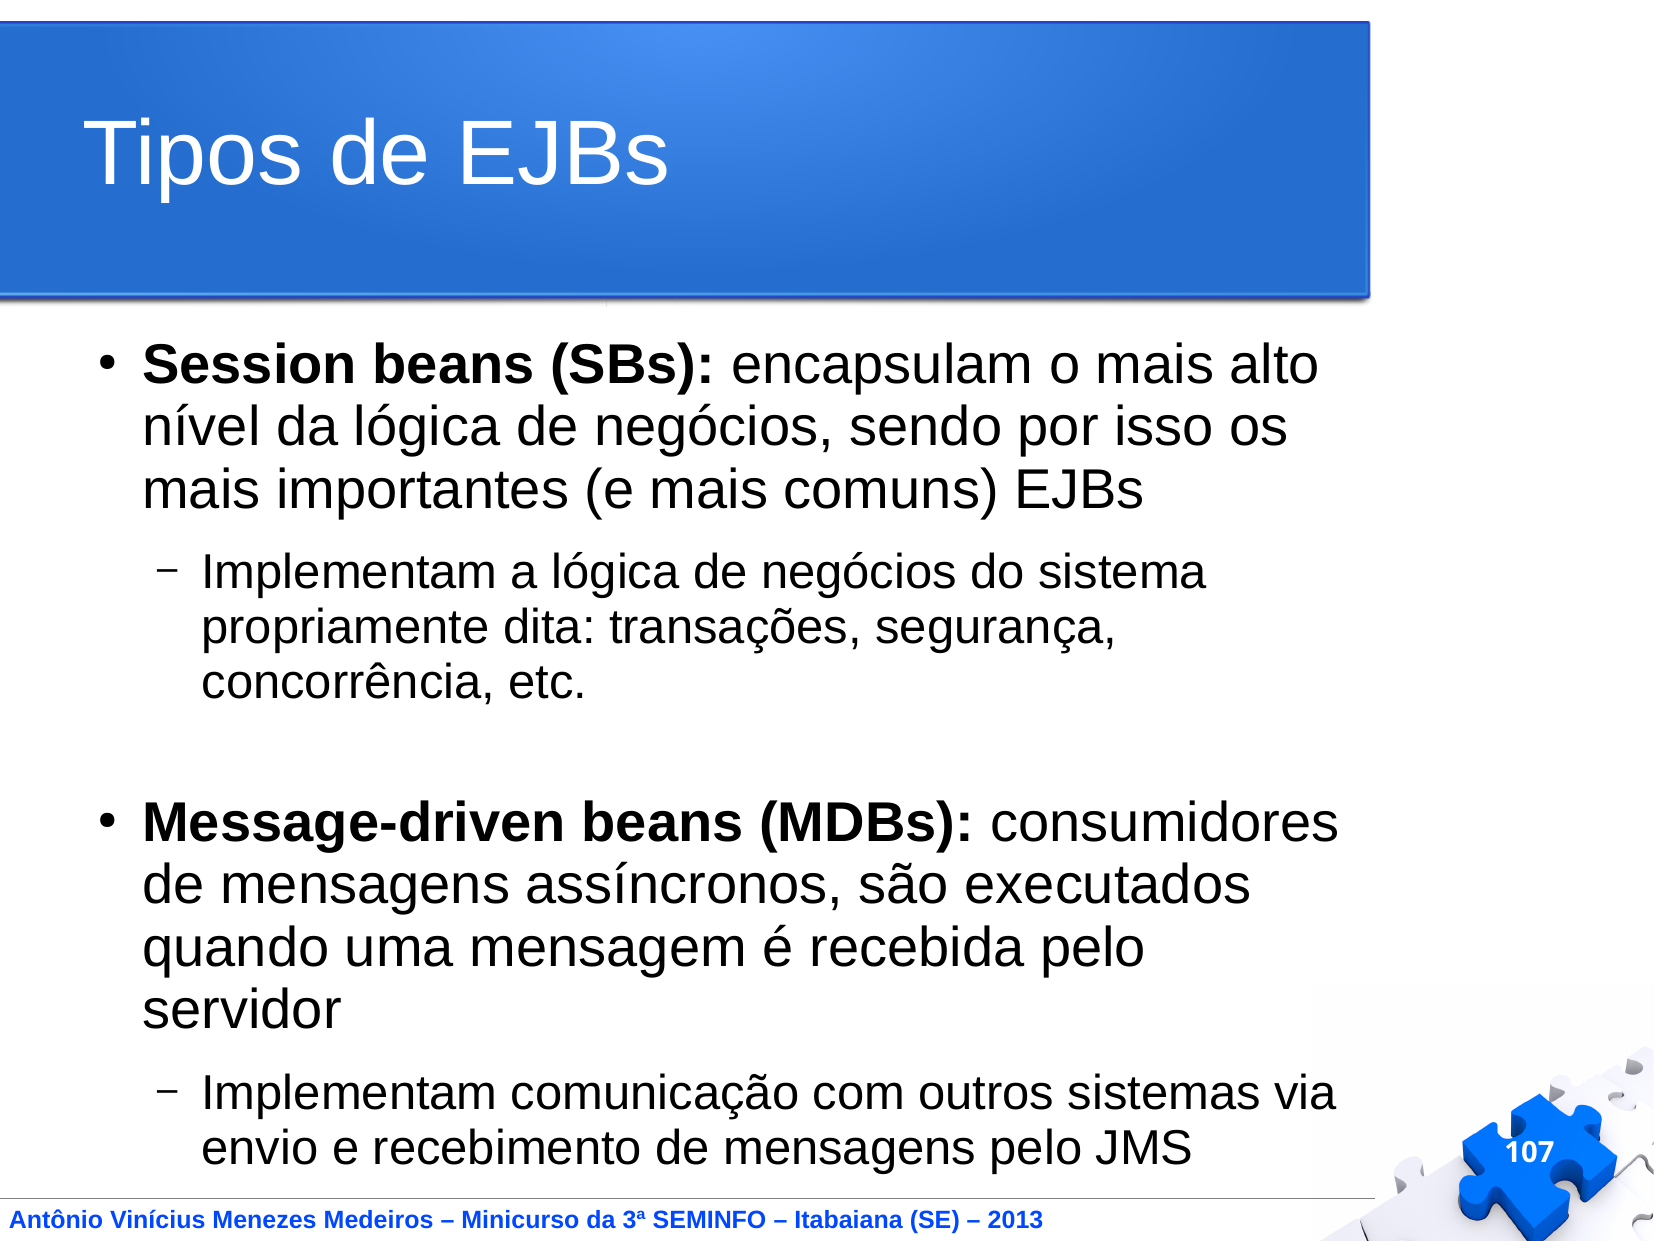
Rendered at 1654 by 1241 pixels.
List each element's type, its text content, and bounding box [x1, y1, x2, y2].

picture [0, 21, 1375, 307]
picture [1311, 983, 1654, 1241]
title Tipos de EJBs [82, 49, 1323, 257]
list Session beans (SBs): encapsulam o mais alto nível da lógica de negócios, sendo por isso os mais importantes (e mais comuns) EJBs Implementam a lógica de negócios do sistema propriamente dita: transações, segurança, concorrência, etc. Message-driven beans (MDBs): consumidores de mensagens assíncronos, são executados quando uma mensagem é recebida pelo servidor Implementam comunicação com outros sistemas via envio e recebimento de mensagens pelo JMS [82, 332, 1356, 1193]
